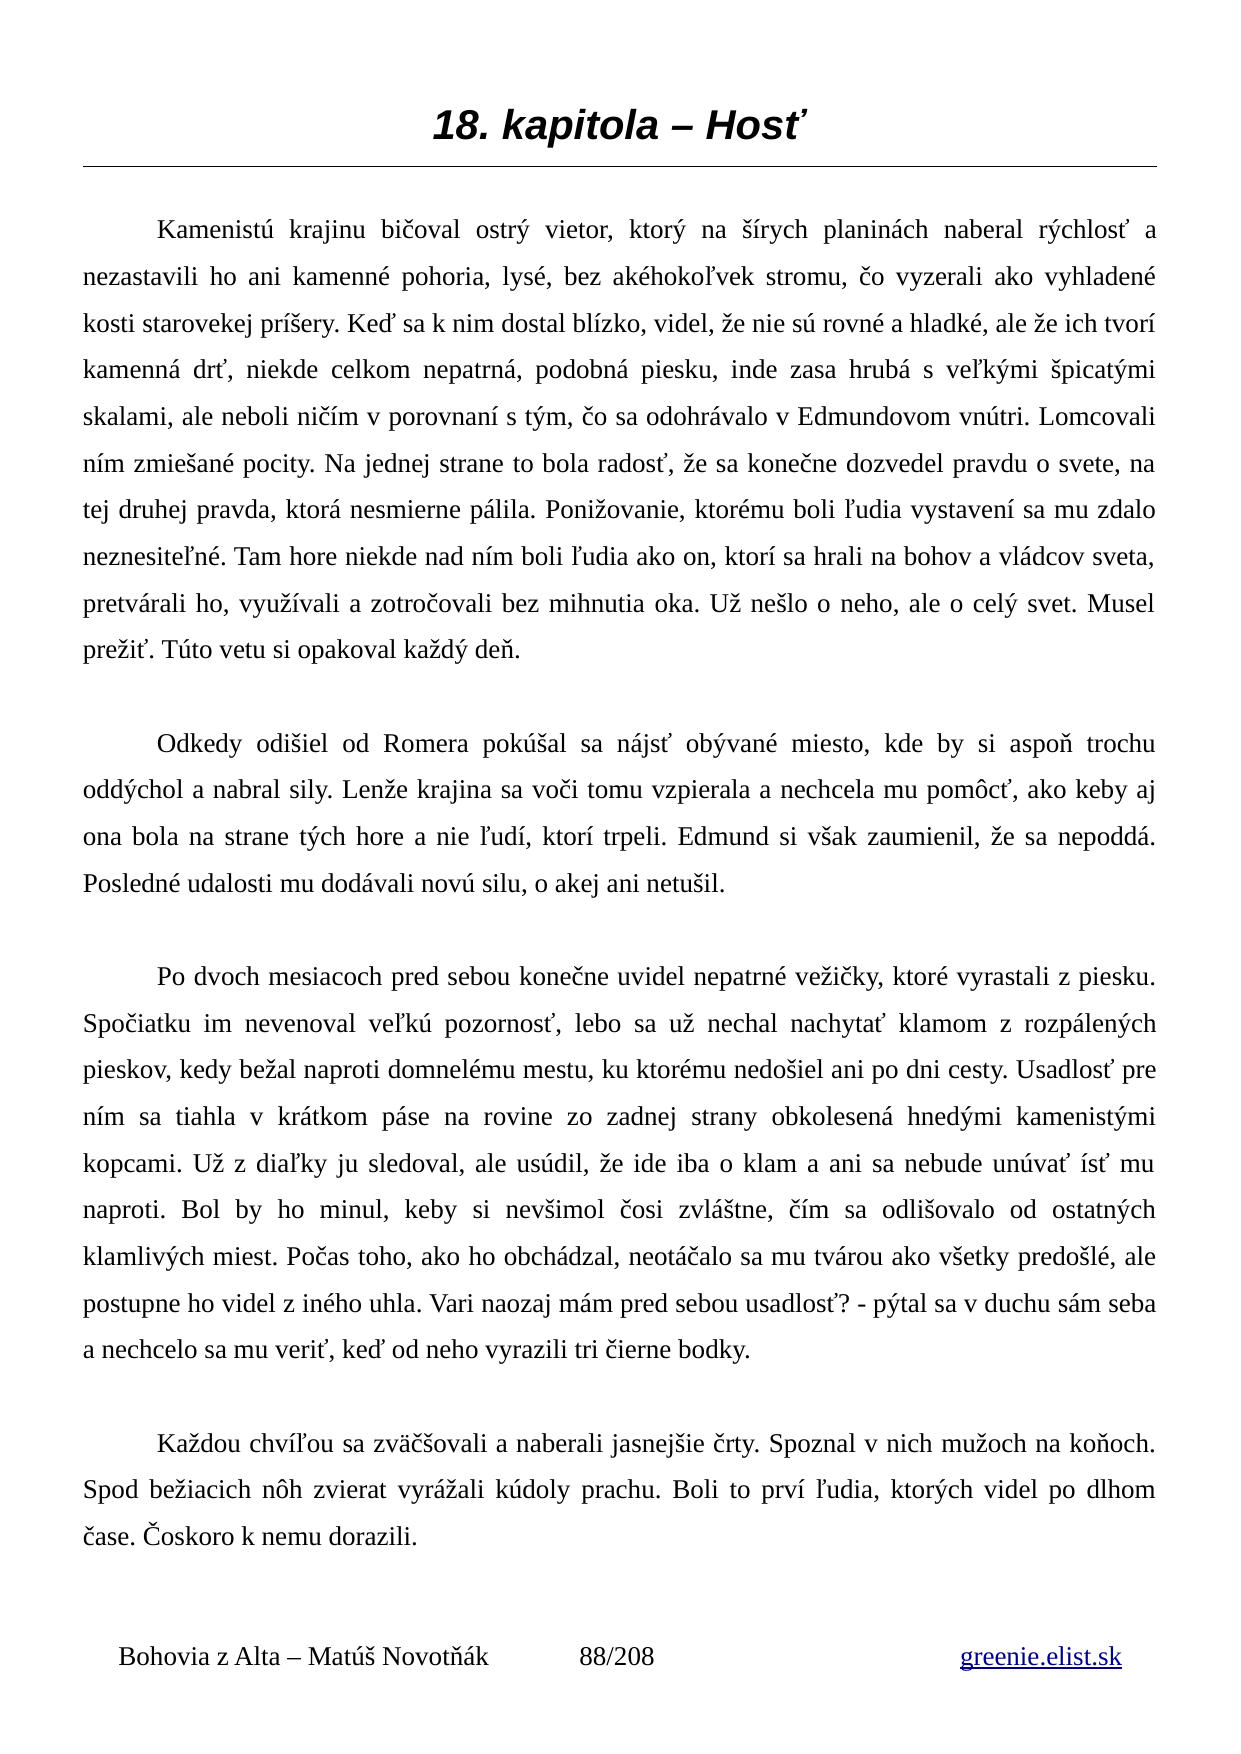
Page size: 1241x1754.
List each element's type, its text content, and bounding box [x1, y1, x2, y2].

text Odkedy odišiel od Romera pokúšal sa nájsť obývané miesto, kde by si aspoň trochu oddýchol a nabral sily. Lenže krajina sa voči tomu vzpierala a nechcela mu pomôcť, ako keby aj ona bola na strane tých hore a nie ľudí, ktorí trpeli. Edmund si však zaumienil, že sa nepoddá. Posledné udalosti mu dodávali novú silu, o akej ani netušil. [83, 727, 1157, 898]
text Každou chvíľou sa zväčšovali a naberali jasnejšie črty. Spoznal v nich mužoch na koňoch. Spod bežiacich nôh zvierat vyrážali kúdoly prachu. Boli to prví ľudia, ktorých videl po dlhom čase. Čoskoro k nemu dorazili. [83, 1427, 1157, 1551]
text Po dvoch mesiacoch pred sebou konečne uvidel nepatrné vežičky, ktoré vyrastali z piesku. Spočiatku im nevenoval veľkú pozornosť, lebo sa už nechal nachytať klamom z rozpálených pieskov, kedy bežal naproti domnelému mestu, ku ktorému nedošiel ani po dni cesty. Usadlosť pre ním sa tiahla v krátkom páse na rovine zo zadnej strany obkolesená hnedými kamenistými kopcami. Už z diaľky ju sledoval, ale usúdil, že ide iba o klam a ani sa nebude unúvať ísť mu naproti. Bol by ho minul, keby si nevšimol čosi zvláštne, čím sa odlišovalo od ostatných klamlivých miest. Počas toho, ako ho obchádzal, neotáčalo sa mu tvárou ako všetky predošlé, ale postupne ho videl z iného uhla. Vari naozaj mám pred sebou usadlosť? - pýtal sa v duchu sám seba a nechcelo sa mu veriť, keď od neho vyrazili tri čierne bodky. [83, 960, 1157, 1364]
subtitle 18. kapitola – Hosť [83, 83, 1157, 166]
text Kamenistú krajinu bičoval ostrý vietor, ktorý na šírych planinách naberal rýchlosť a nezastavili ho ani kamenné pohoria, lysé, bez akéhokoľvek stromu, čo vyzerali ako vyhladené kosti starovekej príšery. Keď sa k nim dostal blízko, videl, že nie sú rovné a hladké, ale že ich tvorí kamenná drť, niekde celkom nepatrná, podobná piesku, inde zasa hrubá s veľkými špicatými skalami, ale neboli ničím v porovnaní s tým, čo sa odohrávalo v Edmundovom vnútri. Lomcovali ním zmiešané pocity. Na jednej strane to bola radosť, že sa konečne dozvedel pravdu o svete, na tej druhej pravda, ktorá nesmierne pálila. Ponižovanie, ktorému boli ľudia vystavení sa mu zdalo neznesiteľné. Tam hore niekde nad ním boli ľudia ako on, ktorí sa hrali na bohov a vládcov sveta, pretvárali ho, využívali a zotročovali bez mihnutia oka. Už nešlo o neho, ale o celý svet. Musel prežiť. Túto vetu si opakoval každý deň. [83, 213, 1157, 664]
